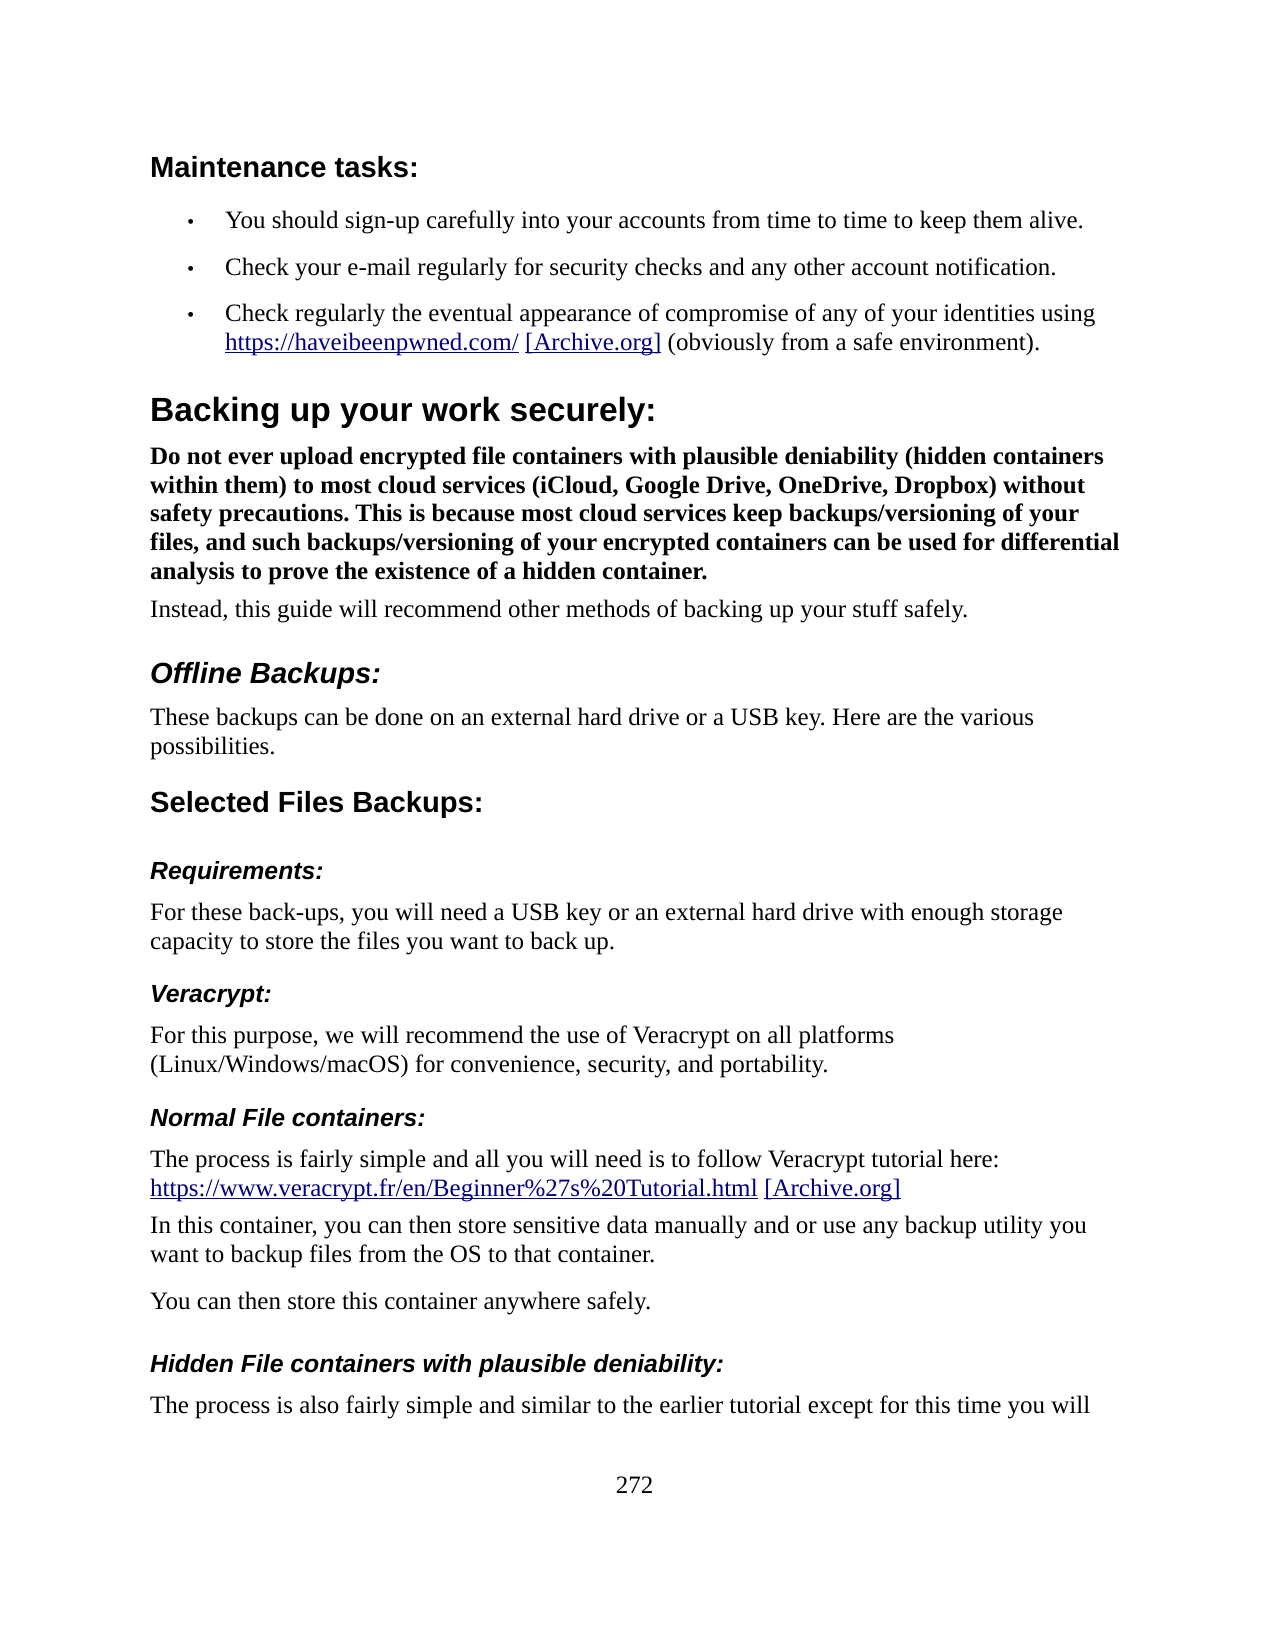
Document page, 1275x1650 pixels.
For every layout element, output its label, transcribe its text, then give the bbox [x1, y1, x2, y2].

text You can then store this container anywhere safely. [150, 1286, 1125, 1315]
list You should sign-up carefully into your accounts from time to time to keep them alive. [187, 205, 1125, 234]
subtitle Maintenance tasks: [150, 150, 1125, 183]
text Do not ever upload encrypted file containers with plausible deniability (hidden containers within them) to most cloud services (iCloud, Google Drive, OneDrive, Dropbox) without safety precautions. This is because most cloud services keep backups/versioning of your files, and such backups/versioning of your encrypted containers can be used for differential analysis to prove the existence of a hidden container. [150, 441, 1125, 585]
text Instead, this guide will recommend other methods of backing up your stuff safely. [150, 594, 1125, 622]
list Check regularly the eventual appearance of compromise of any of your identities using https://haveibeenpwned.com/ [Archive.org] (obviously from a safe environment). [187, 298, 1125, 356]
text The process is also fairly simple and similar to the earlier tutorial except for this time you will [150, 1390, 1125, 1418]
subtitle Normal File containers: [150, 1103, 1125, 1132]
text These backups can be done on an external hard drive or a USB key. Here are the various possibilities. [150, 702, 1125, 760]
text For this purpose, we will recommend the use of Veracrypt on all platforms (Linux/Windows/macOS) for convenience, security, and portability. [150, 1021, 1125, 1078]
list Check your e-mail regularly for security checks and any other account notification. [187, 252, 1125, 280]
subtitle Veracrypt: [150, 979, 1125, 1008]
subtitle Hidden File containers with plausible deniability: [150, 1349, 1125, 1377]
text For these back-ups, you will need a USB key or an external hard drive with enough storage capacity to store the files you want to back up. [150, 897, 1125, 954]
text The process is fairly simple and all you will need is to follow Veracrypt tutorial here: https://www.veracrypt.fr/en/Beginner%27s%20Tutorial.html [Archive.org] [150, 1144, 1125, 1202]
subtitle Requirements: [150, 856, 1125, 884]
subtitle Selected Files Backups: [150, 785, 1125, 818]
text In this container, you can then store sensitive data manually and or use any backup utility you want to backup files from the OS to that container. [150, 1211, 1125, 1268]
subtitle Backing up your work securely: [150, 390, 1125, 428]
subtitle Offline Backups: [150, 656, 1125, 690]
